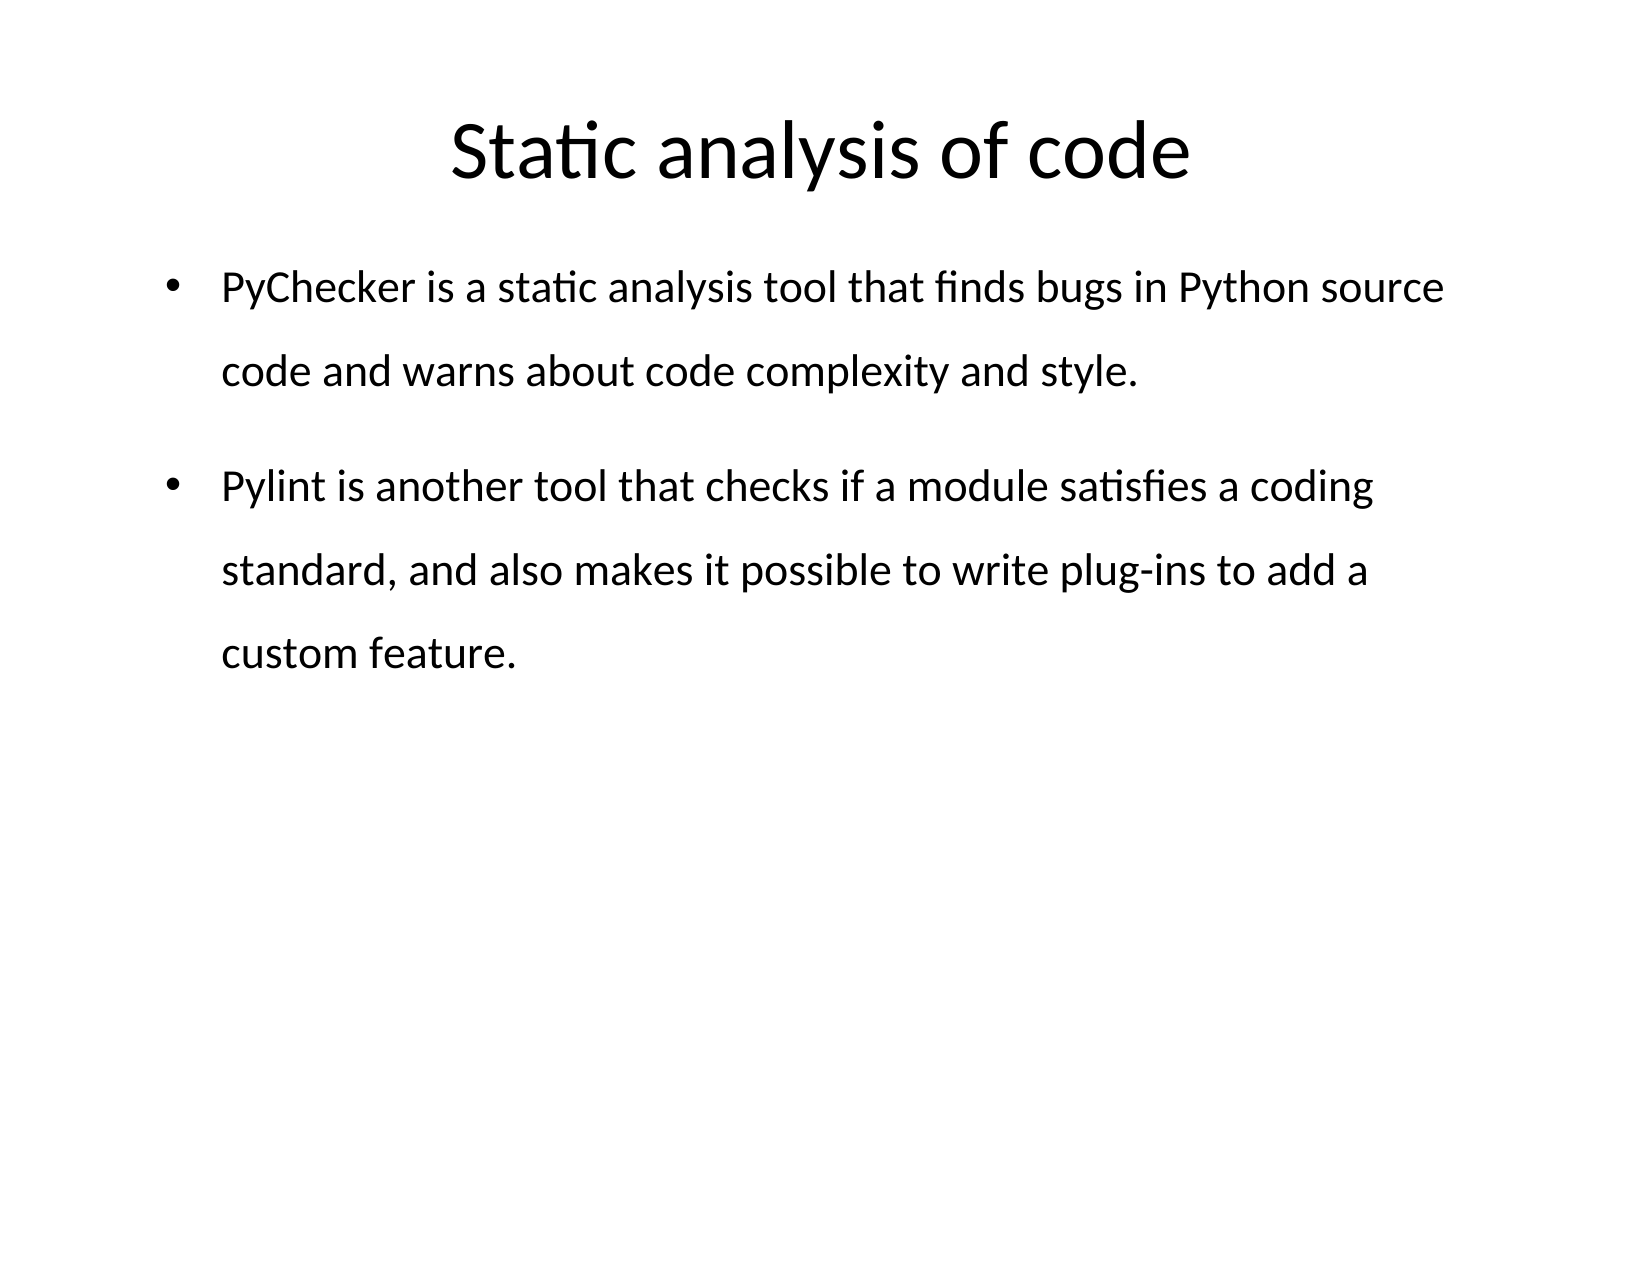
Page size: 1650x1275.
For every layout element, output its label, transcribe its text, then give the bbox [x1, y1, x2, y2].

table_cell PyChecker is a static analysis tool that finds bugs in Python source code and warns about code complexity and style. [221, 235, 1575, 434]
table_cell • [75, 235, 221, 434]
table_header Static analysis of code [221, 59, 1575, 235]
table_header [75, 59, 221, 235]
table_cell Pylint is another tool that checks if a module satisfies a coding standard, and also makes it possible to write plug-ins to add a custom feature. [221, 434, 1575, 716]
table_cell • [75, 434, 221, 716]
